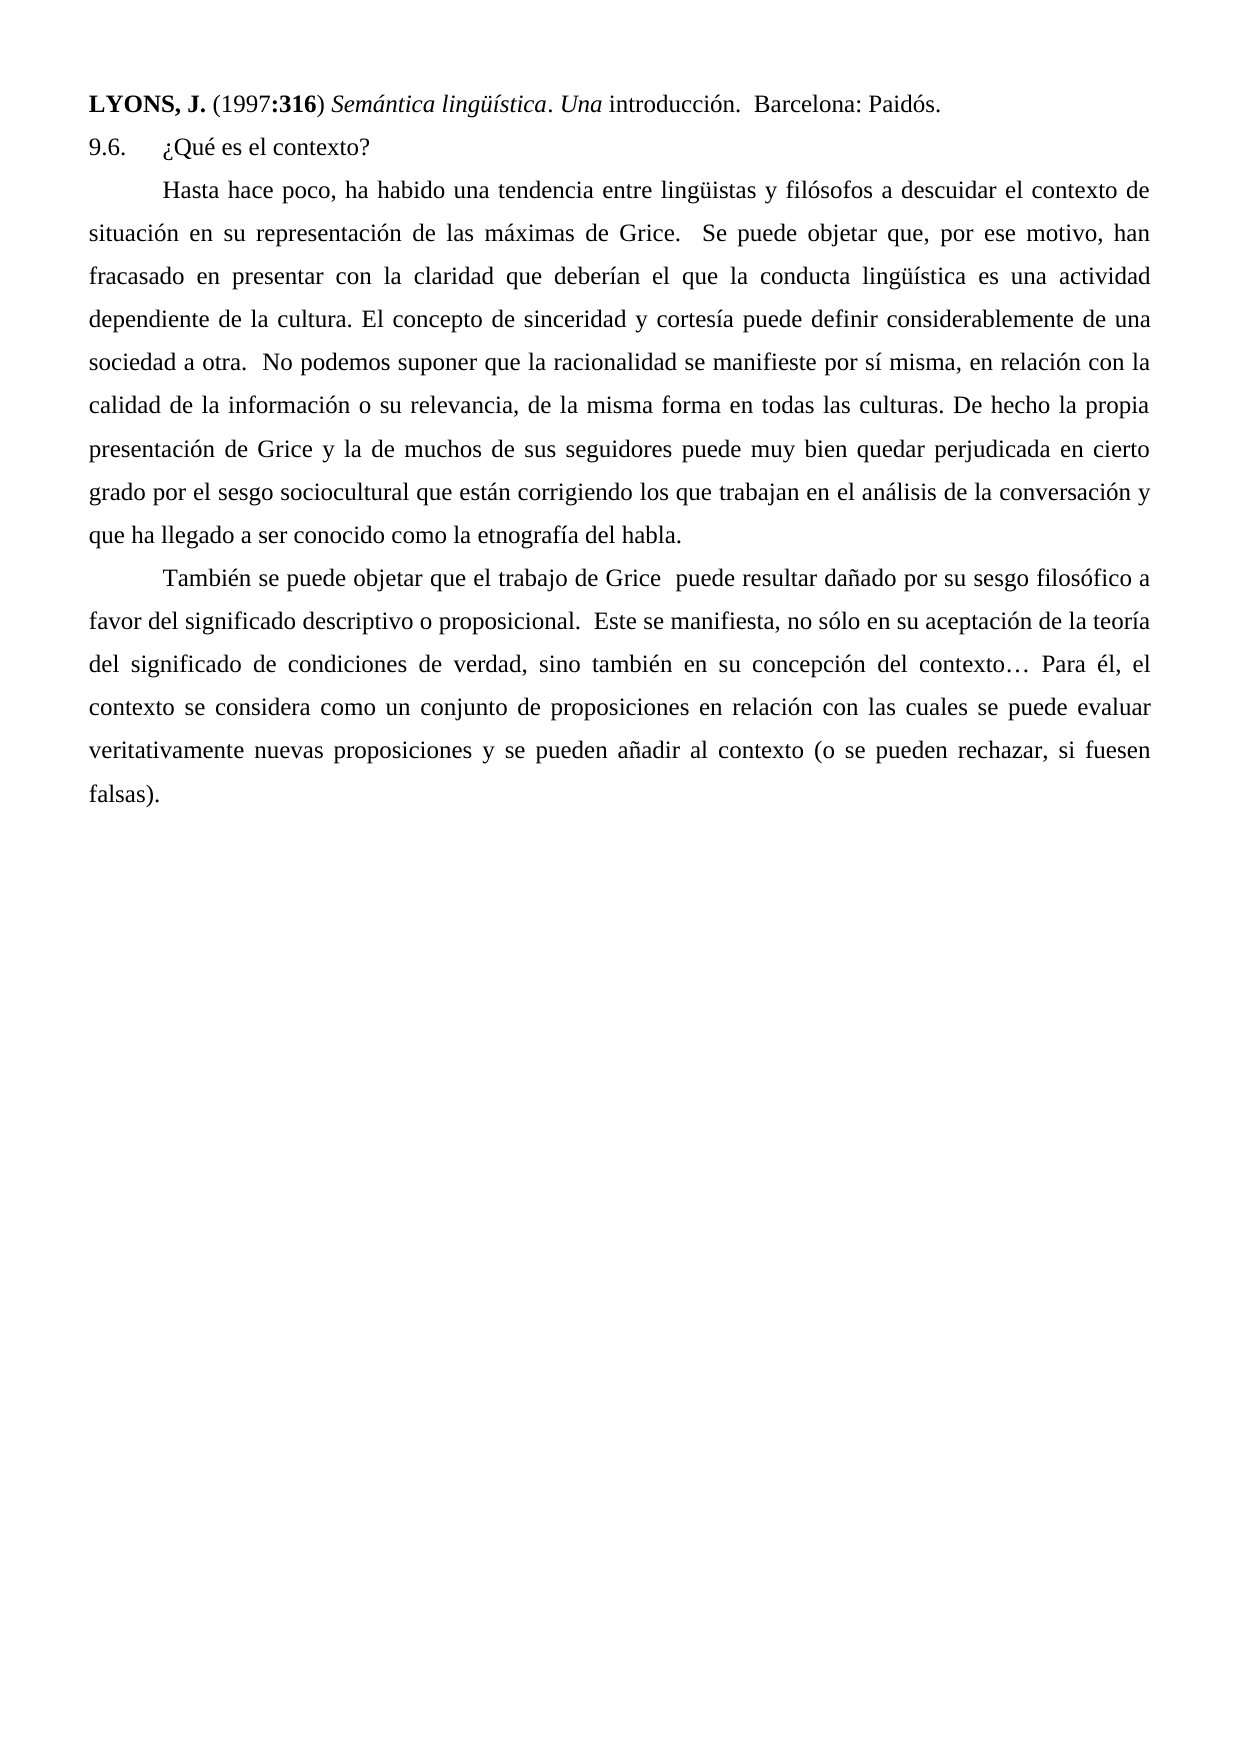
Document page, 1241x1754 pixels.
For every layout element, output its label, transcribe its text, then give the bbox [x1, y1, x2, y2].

text LYONS, J. (1997:316) Semántica lingüística. Una introducción. Barcelona: Paidós. [89, 89, 1152, 117]
text También se puede objetar que el trabajo de Grice puede resultar dañado por su sesgo filosófico a favor del significado descriptivo o proposicional. Este se manifiesta, no sólo en su aceptación de la teoría del significado de condiciones de verdad, sino también en su concepción del contexto… Para él, el contexto se considera como un conjunto de proposiciones en relación con las cuales se puede evaluar veritativamente nuevas proposiciones y se pueden añadir al contexto (o se pueden rechazar, si fuesen falsas). [89, 563, 1152, 807]
text Hasta hace poco, ha habido una tendencia entre lingüistas y filósofos a descuidar el contexto de situación en su representación de las máximas de Grice. Se puede objetar que, por ese motivo, han fracasado en presentar con la claridad que deberían el que la conducta lingüística es una actividad dependiente de la cultura. El concepto de sinceridad y cortesía puede definir considerablemente de una sociedad a otra. No podemos suponer que la racionalidad se manifieste por sí misma, en relación con la calidad de la información o su relevancia, de la misma forma en todas las culturas. De hecho la propia presentación de Grice y la de muchos de sus seguidores puede muy bien quedar perjudicada en cierto grado por el sesgo sociocultural que están corrigiendo los que trabajan en el análisis de la conversación y que ha llegado a ser conocido como la etnografía del habla. [89, 175, 1152, 549]
text 9.6. ¿Qué es el contexto? [89, 132, 1152, 161]
